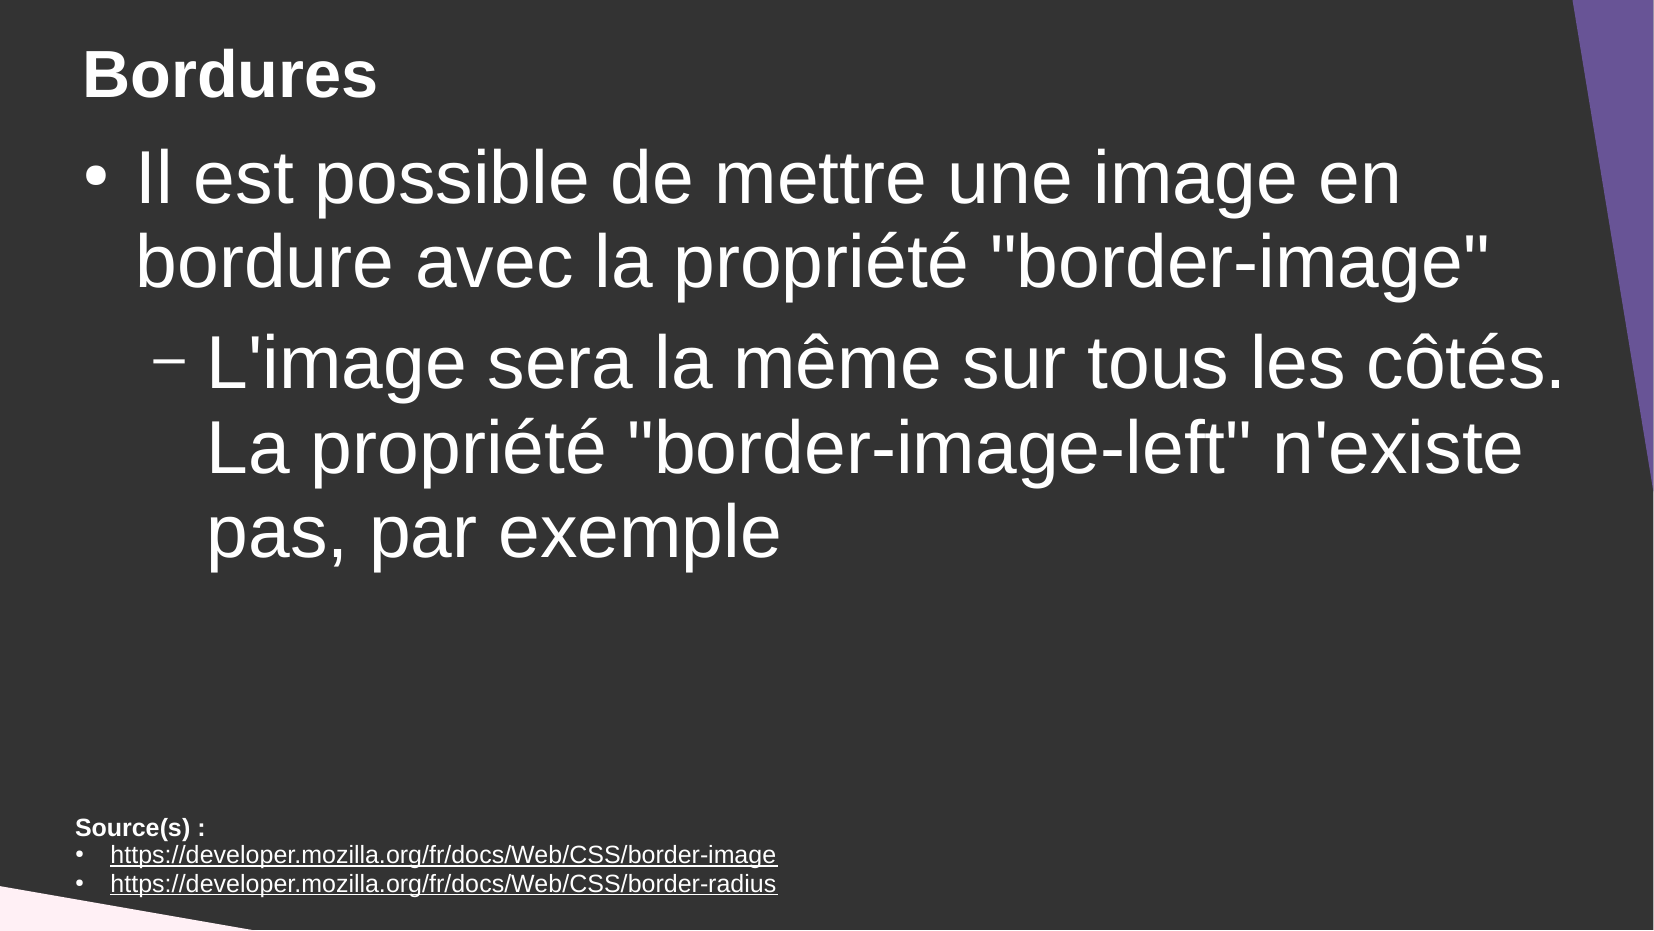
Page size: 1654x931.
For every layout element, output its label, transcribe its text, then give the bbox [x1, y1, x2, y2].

title Bordures [82, 37, 1571, 112]
text_box [0, 886, 258, 931]
text_box Source(s) : https://developer.mozilla.org/fr/docs/Web/CSS/border-image https://developer.mozilla.org/fr/docs/Web/CSS/border-radius [60, 805, 1546, 905]
text_box [1572, 0, 1654, 496]
list Il est possible de mettre une image en bordure avec la propriété "border-image" L'image sera la même sur tous les côtés. La propriété "border-image-left" n'existe pas, par exemple [64, 135, 1604, 736]
